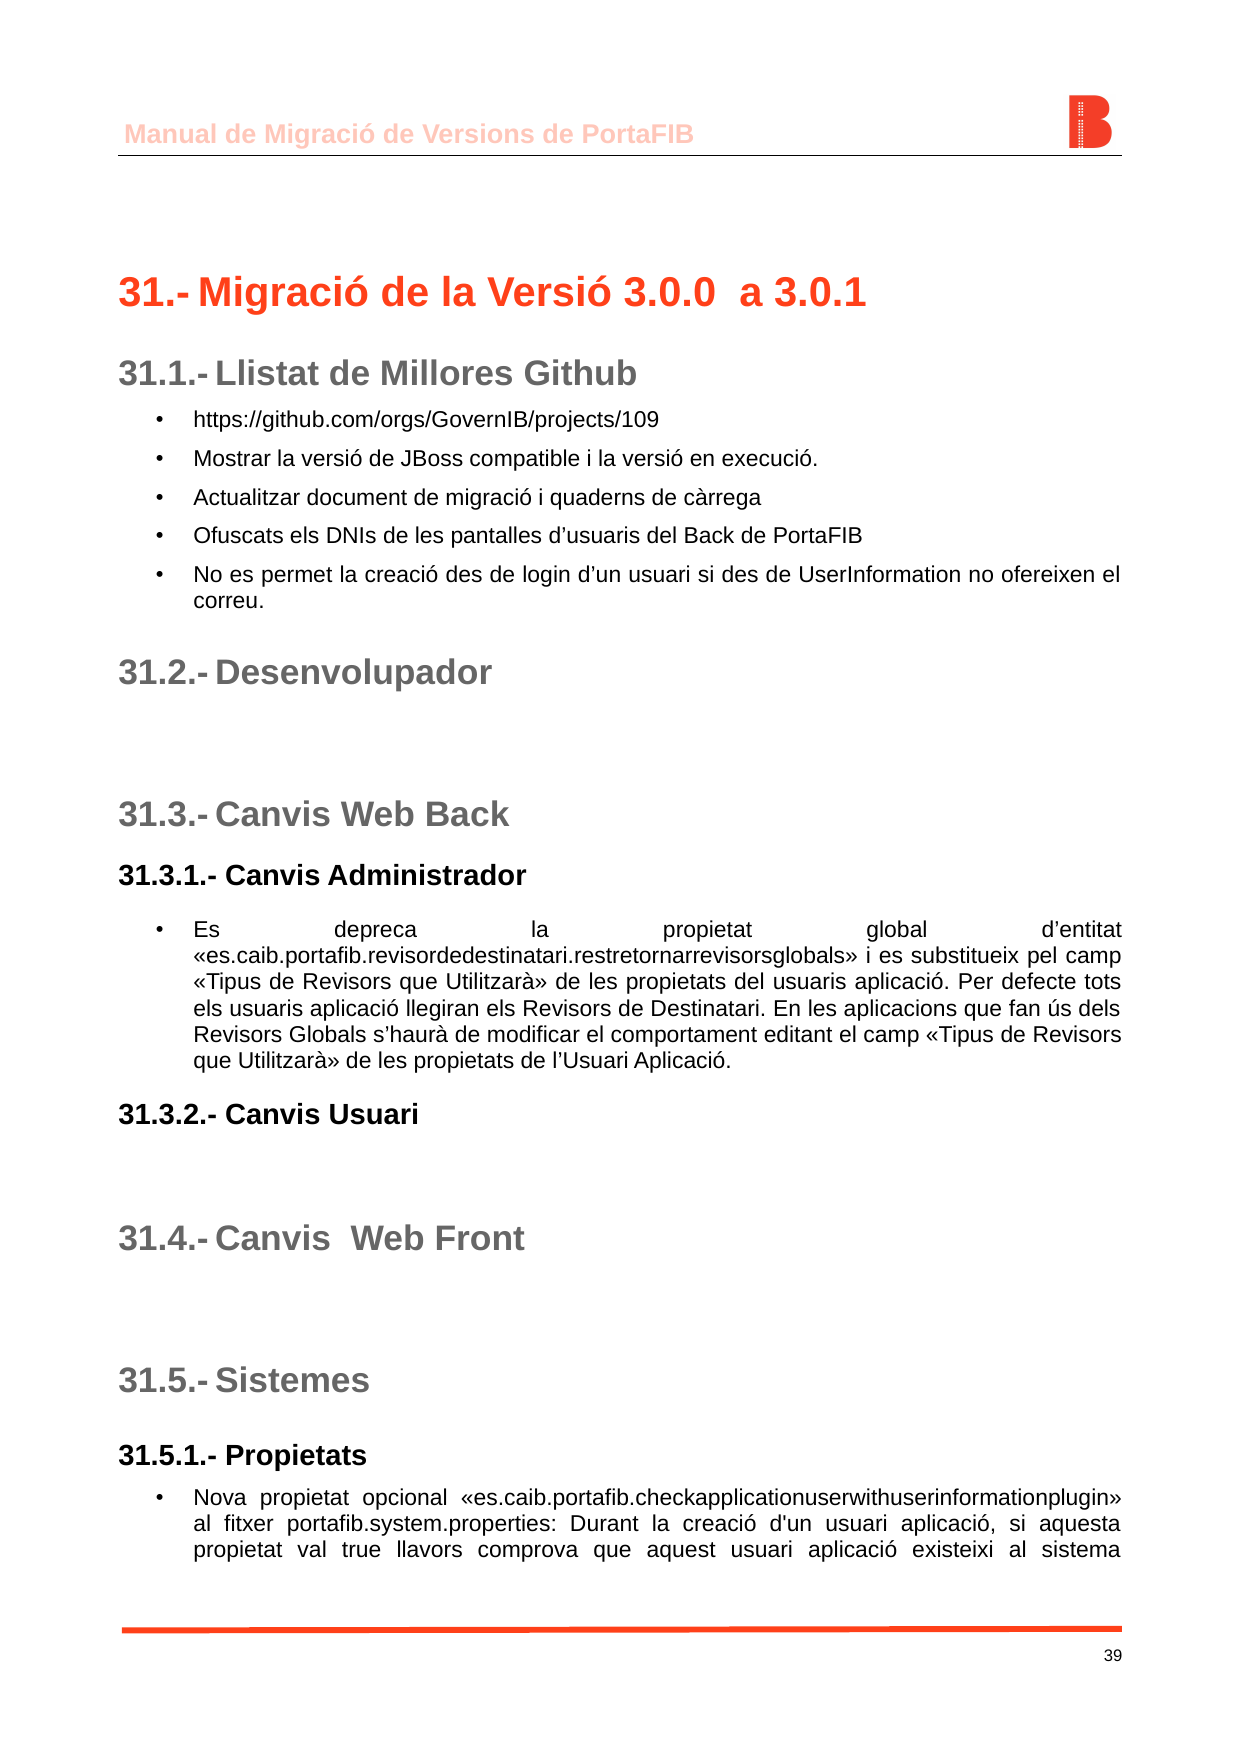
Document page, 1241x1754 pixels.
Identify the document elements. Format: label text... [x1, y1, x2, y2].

list Actualitzar document de migració i quaderns de càrrega [156, 483, 1122, 510]
subtitle Propietats [118, 1438, 1122, 1471]
list Es depreca la propietat global d’entitat «es.caib.portafib.revisordedestinatari.restretornarrevisorsglobals» i es substitueix pel camp «Tipus de Revisors que Utilitzarà» de les propietats del usuaris aplicació. Per defecte tots els usuaris aplicació llegiran els Revisors de Destinatari. En les aplicacions que fan ús dels Revisors Globals s’haurà de modificar el comportament editant el camp «Tipus de Revisors que Utilitzarà» de les propietats de l’Usuari Aplicació. [156, 916, 1122, 1074]
subtitle Llistat de Millores Github [118, 352, 1122, 393]
list No es permet la creació des de login d’un usuari si des de UserInformation no ofereixen el correu. [156, 561, 1122, 614]
list https://github.com/orgs/GovernIB/projects/109 [156, 406, 1122, 432]
subtitle Canvis Usuari [118, 1097, 1122, 1131]
subtitle Desenvolupador [118, 651, 1122, 692]
subtitle Canvis Web Back [118, 793, 1122, 834]
list Ofuscats els DNIs de les pantalles d’usuaris del Back de PortaFIB [156, 522, 1122, 549]
list Mostrar la versió de JBoss compatible i la versió en execució. [156, 444, 1122, 471]
list Nova propietat opcional «es.caib.portafib.checkapplicationuserwithuserinformationplugin» al fitxer portafib.system.properties: Durant la creació d'un usuari aplicació, si aquesta propietat val true llavors comprova que aquest usuari aplicació existeixi al sistema [156, 1484, 1122, 1563]
subtitle Canvis Web Front [118, 1217, 1122, 1258]
subtitle Sistemes [118, 1359, 1122, 1400]
subtitle Canvis Administrador [118, 858, 1122, 892]
subtitle Migració de la Versió 3.0.0 a 3.0.1 [118, 267, 1122, 315]
picture [1063, 94, 1117, 150]
